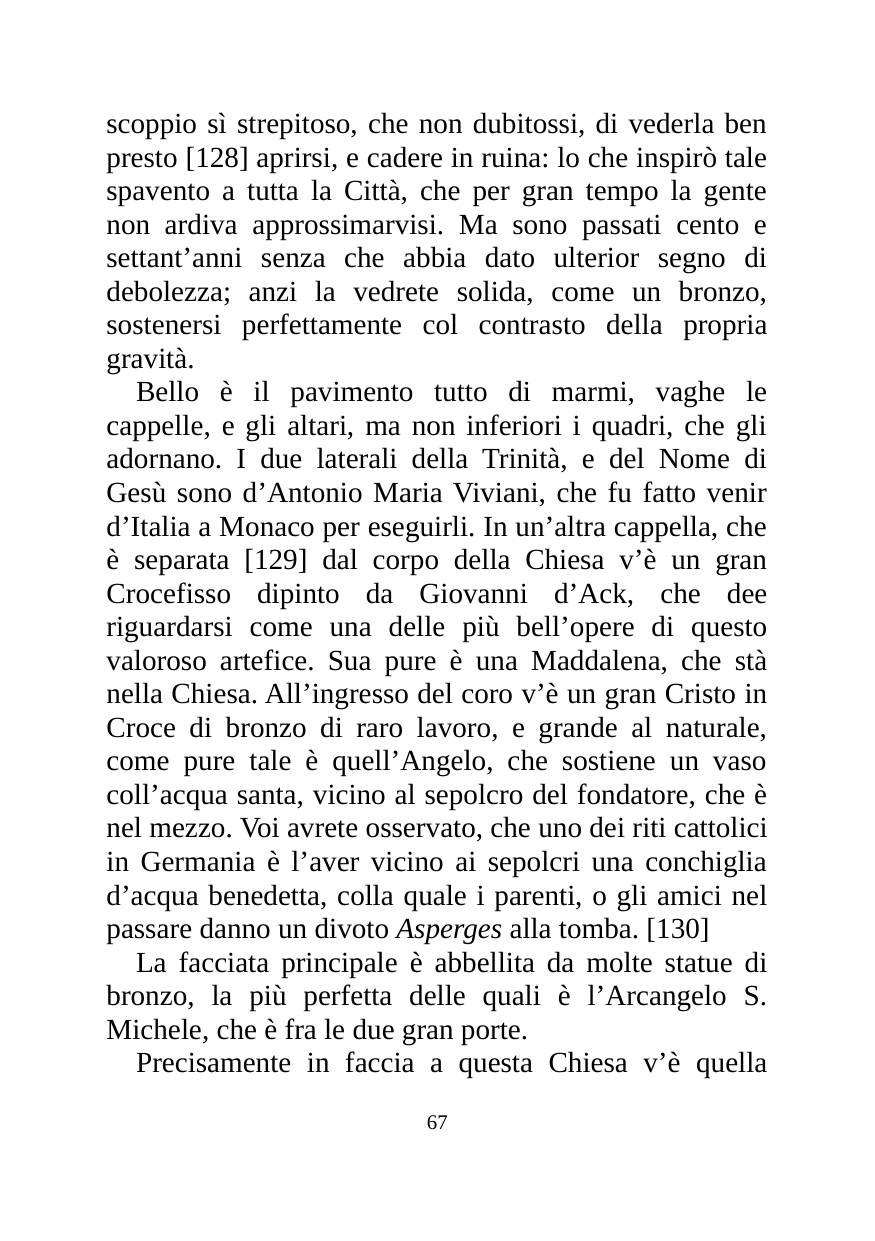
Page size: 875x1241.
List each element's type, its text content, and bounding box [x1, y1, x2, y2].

text Bello è il pavimento tutto di marmi, vaghe le cappelle, e gli altari, ma non inferiori i quadri, che gli adornano. I due laterali della Trinità, e del Nome di Gesù sono dʼAntonio Maria Viviani, che fu fatto venir dʼItalia a Monaco per eseguirli. In unʼaltra cappella, che è separata [129] dal corpo della Chiesa v’è un gran Crocefisso dipinto da Giovanni dʼAck, che dee riguardarsi come una delle più bellʼopere di questo valoroso artefice. Sua pure è una Maddalena, che stà nella Chiesa. Allʼingresso del coro vʼè un gran Cristo in Croce di bronzo di raro lavoro, e grande al naturale, come pure tale è quellʼAngelo, che sostiene un vaso collʼacqua santa, vicino al sepolcro del fondatore, che è nel mezzo. Voi avrete osservato, che uno dei riti cattolici in Germania è lʼaver vicino ai sepolcri una conchiglia dʼacqua benedetta, colla quale i parenti, o gli amici nel passare danno un divoto Asperges alla tomba. [130] [106, 374, 768, 945]
text Precisamente in faccia a questa Chiesa vʼè quella [106, 1045, 768, 1079]
text scoppio sì strepitoso, che non dubitossi, di vederla ben presto [128] aprirsi, e cadere in ruina: lo che inspirò tale spavento a tutta la Città, che per gran tempo la gente non ardiva approssimarvisi. Ma sono passati cento e settant’anni senza che abbia dato ulterior segno di debolezza; anzi la vedrete solida, come un bronzo, sostenersi perfettamente col contrasto della propria gravità. [106, 106, 768, 374]
text La facciata principale è abbellita da molte statue di bronzo, la più perfetta delle quali è l’Arcangelo S. Michele, che è fra le due gran porte. [106, 945, 768, 1045]
